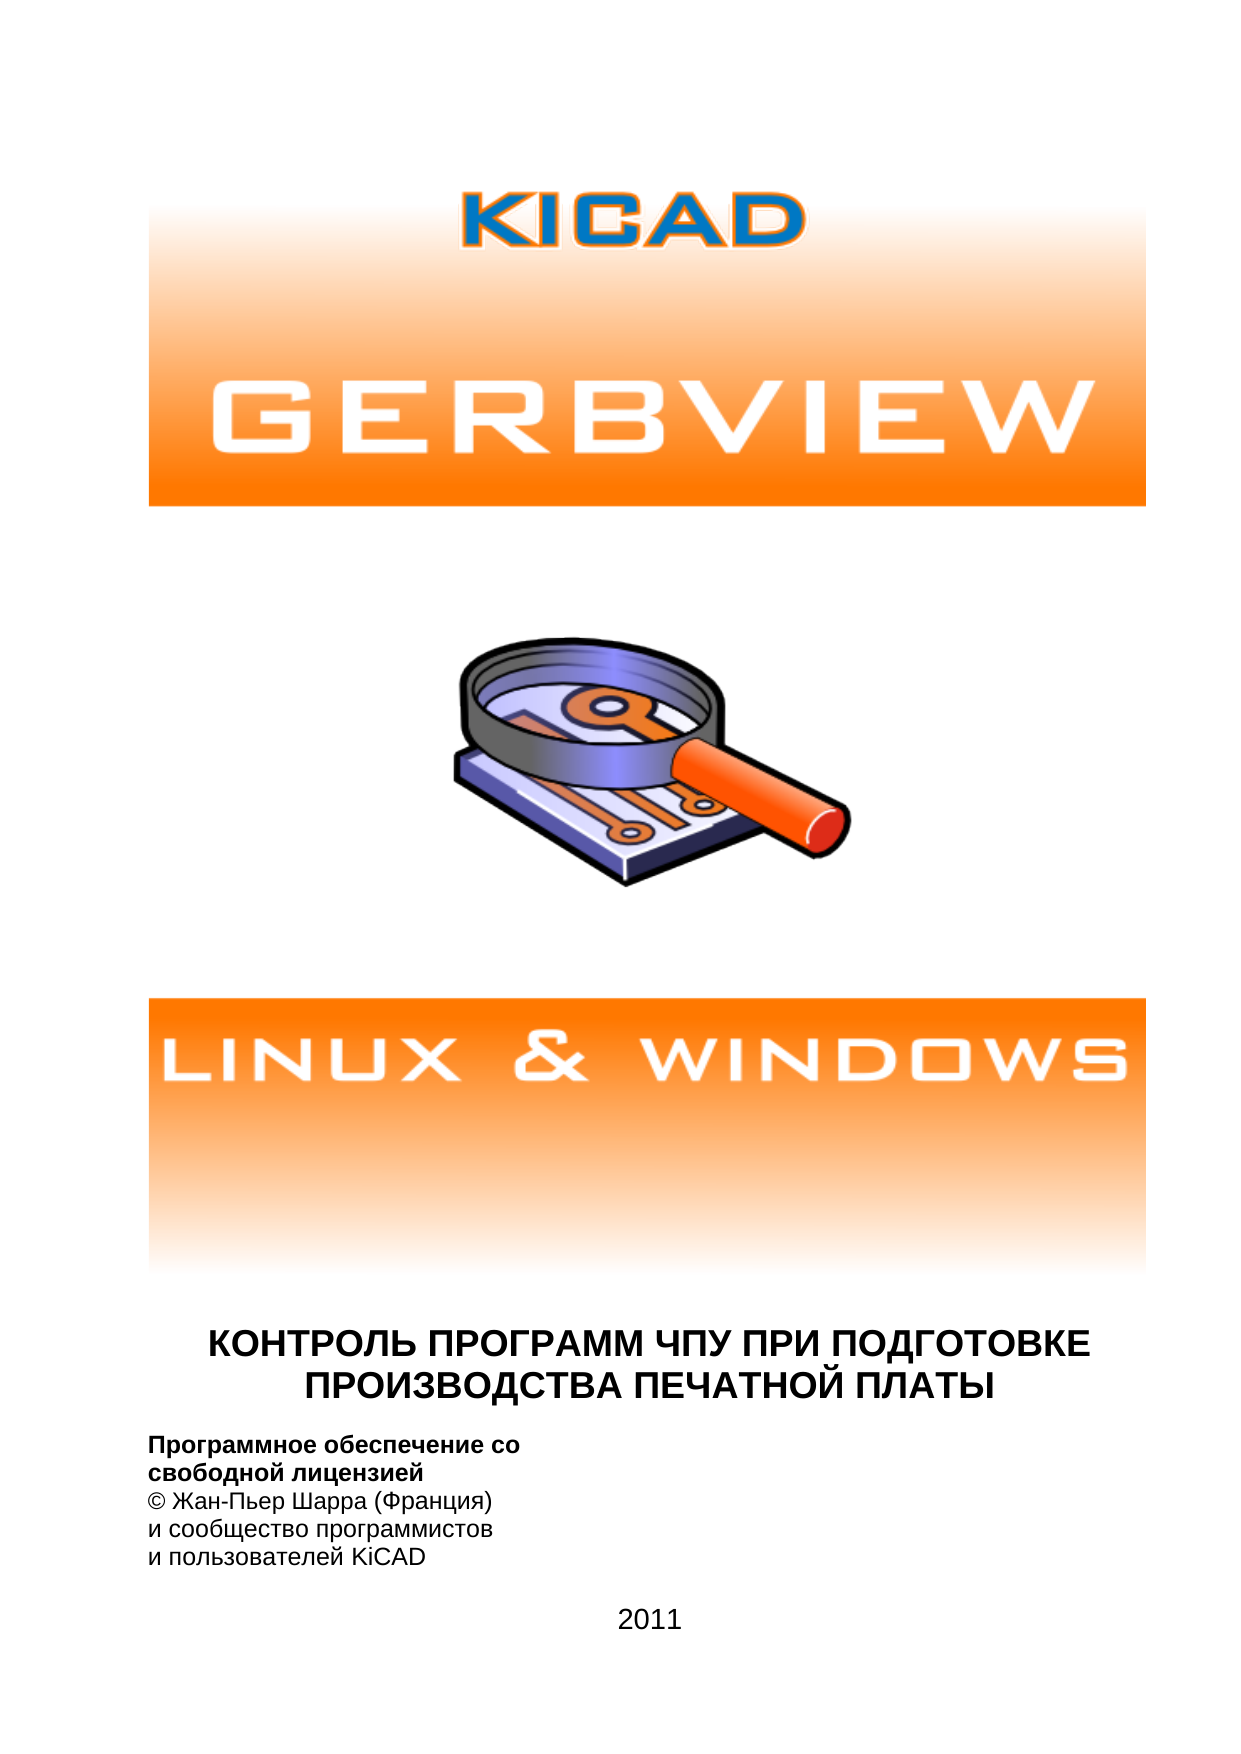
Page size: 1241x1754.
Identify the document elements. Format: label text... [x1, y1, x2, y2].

text КОНТРОЛЬ ПРОГРАММ ЧПУ ПРИ ПОДГОТОВКЕ ПРОИЗВОДСТВА ПЕЧАТНОЙ ПЛАТЫ [148, 1321, 1151, 1406]
table_header Программное обеспечение со свободной лицензией [136, 1431, 579, 1487]
table_header [579, 1431, 1093, 1487]
text 2011 [148, 1603, 1151, 1636]
table_cell [579, 1487, 1093, 1571]
table_cell © Жан-Пьер Шарра (Франция) и сообщество программистов и пользователей KiCAD [136, 1487, 579, 1571]
picture [148, 153, 1146, 1321]
